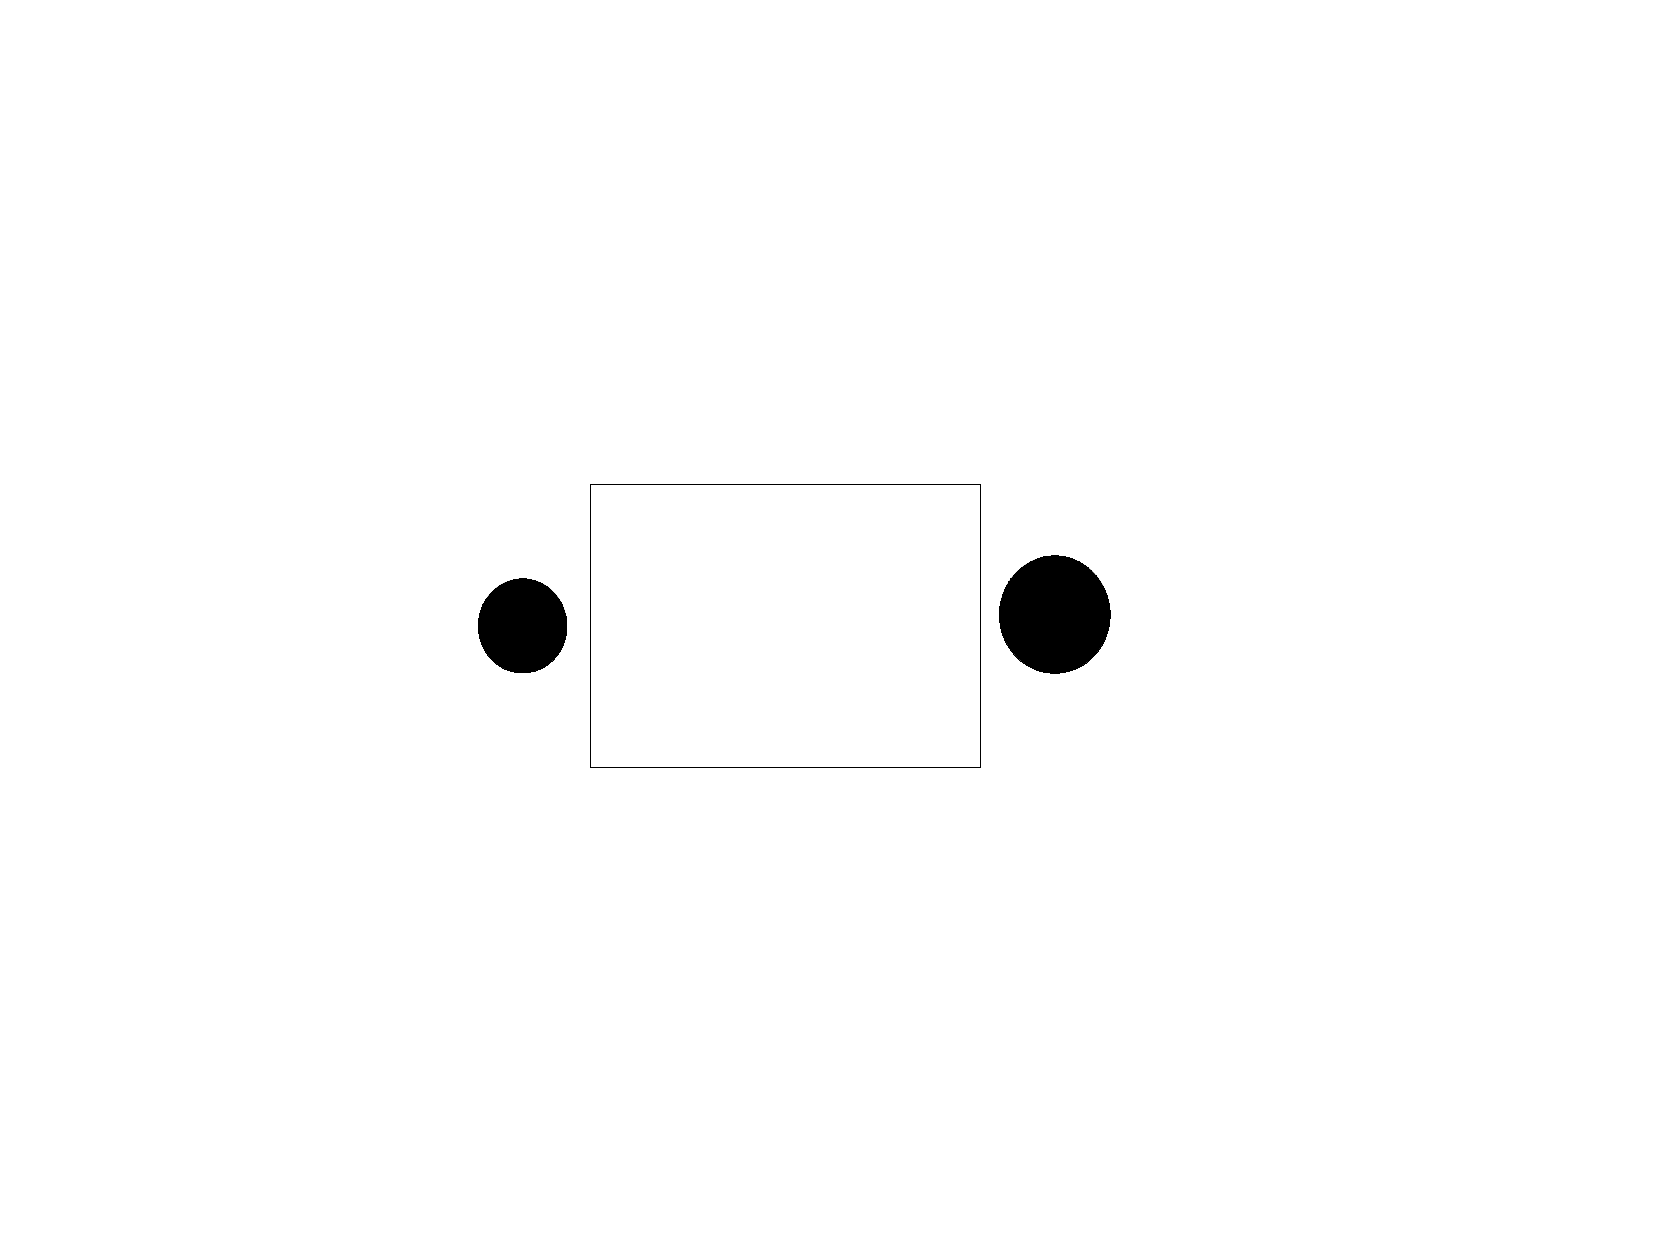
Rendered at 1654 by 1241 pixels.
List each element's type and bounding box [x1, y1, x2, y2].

text_box [999, 555, 1111, 674]
text_box [590, 484, 981, 768]
text_box [478, 578, 567, 673]
